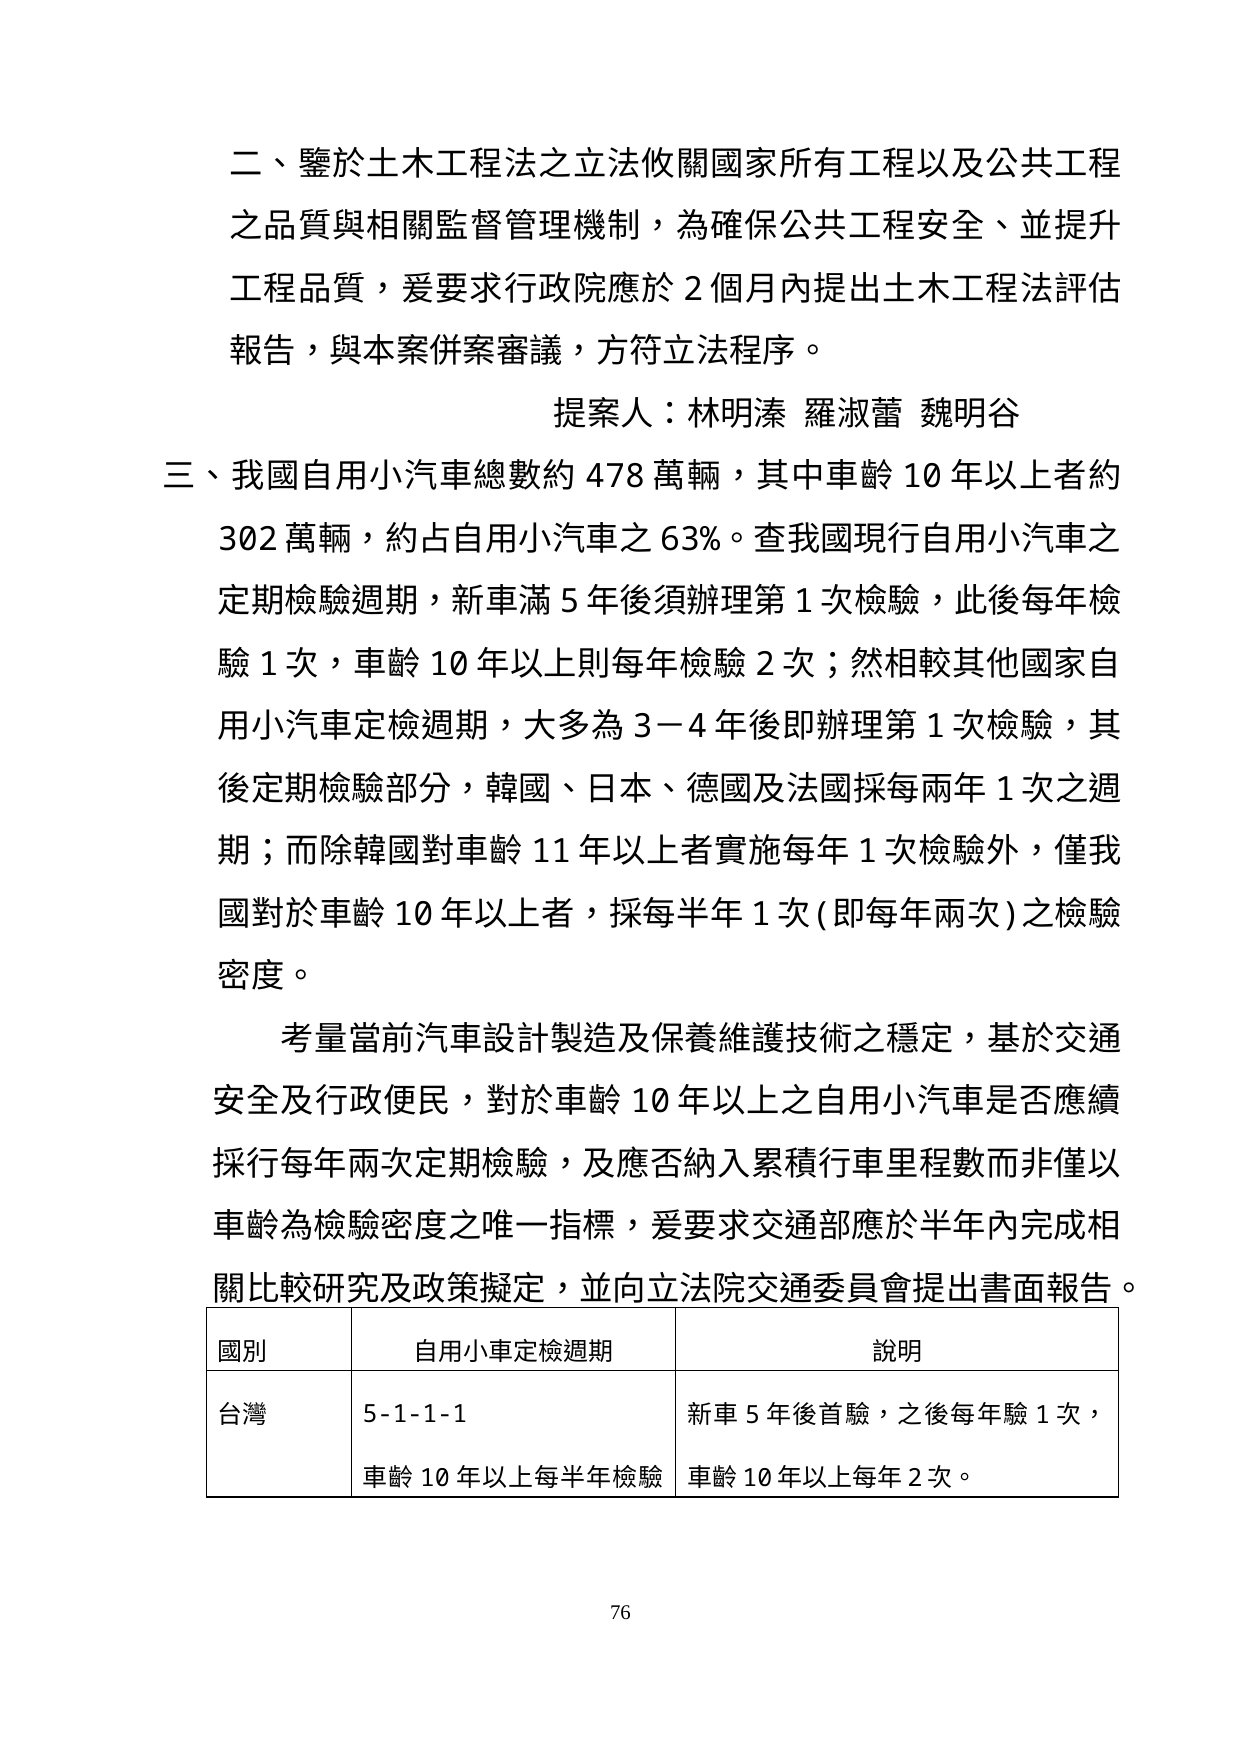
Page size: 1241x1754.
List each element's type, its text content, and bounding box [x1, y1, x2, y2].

text 二、鑒於土木工程法之立法攸關國家所有工程以及公共工程之品質與相關監督管理機制，為確保公共工程安全、並提升工程品質，爰要求行政院應於2個月內提出土木工程法評估報告，與本案併案審議，方符立法程序。 [229, 119, 1122, 369]
text 考量當前汽車設計製造及保養維護技術之穩定，基於交通安全及行政便民，對於車齡10年以上之自用小汽車是否應續採行每年兩次定期檢驗，及應否納入累積行車里程數而非僅以車齡為檢驗密度之唯一指標，爰要求交通部應於半年內完成相關比較研究及政策擬定，並向立法院交通委員會提出書面報告。 [146, 994, 1122, 1307]
table_cell 5-1-1-1 車齡10年以上每半年檢驗 [352, 1371, 675, 1496]
text 三、我國自用小汽車總數約478萬輛，其中車齡10年以上者約302萬輛，約占自用小汽車之63%。查我國現行自用小汽車之定期檢驗週期，新車滿5年後須辦理第1次檢驗，此後每年檢驗1次，車齡10年以上則每年檢驗2次；然相較其他國家自用小汽車定檢週期，大多為3－4年後即辦理第1次檢驗，其後定期檢驗部分，韓國、日本、德國及法國採每兩年1次之週期；而除韓國對車齡11年以上者實施每年1次檢驗外，僅我國對於車齡10年以上者，採每半年1次(即每年兩次)之檢驗密度。 [162, 432, 1122, 994]
table_cell 台灣 [207, 1371, 351, 1496]
table_cell 新車5年後首驗，之後每年驗1次，車齡10年以上每年2次。 [676, 1371, 1118, 1496]
table_header 自用小車定檢週期 [352, 1308, 675, 1370]
table_header 國別 [207, 1308, 351, 1370]
text 提案人：林明溱 羅淑蕾 魏明谷 [554, 369, 1122, 432]
table_header 說明 [676, 1308, 1118, 1370]
